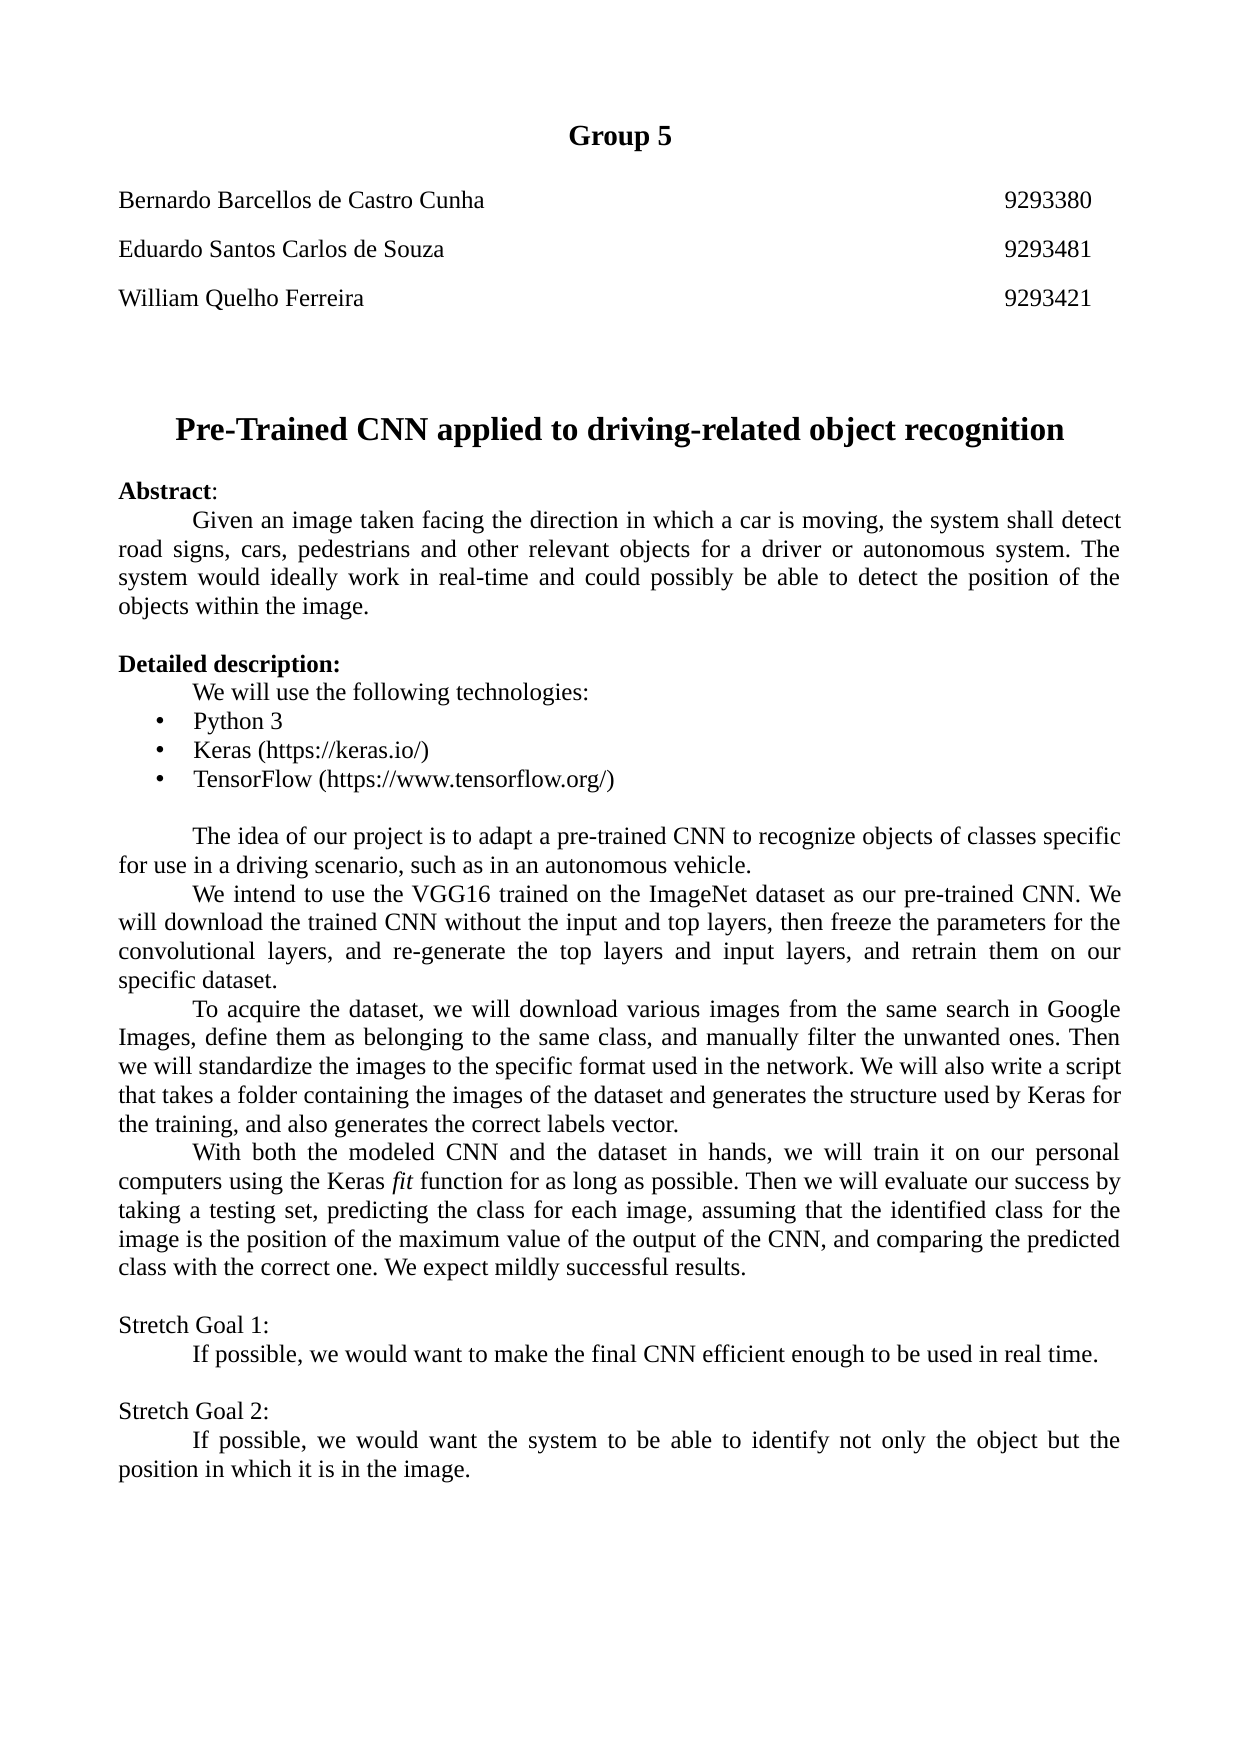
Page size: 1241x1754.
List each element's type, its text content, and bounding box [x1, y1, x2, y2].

text Stretch Goal 1: [118, 1310, 1122, 1339]
text Bernardo Barcellos de Castro Cunha 9293380 [118, 185, 1122, 214]
text If possible, we would want the system to be able to identify not only the object but the position in which it is in the image. [118, 1425, 1122, 1482]
text Detailed description: [118, 649, 1122, 677]
text We will use the following technologies: [118, 677, 1122, 706]
text The idea of our project is to adapt a pre-trained CNN to recognize objects of classes specific for use in a driving scenario, such as in an autonomous vehicle. [118, 821, 1122, 879]
text With both the modeled CNN and the dataset in hands, we will train it on our personal computers using the Keras fit function for as long as possible. Then we will evaluate our success by taking a testing set, predicting the class for each image, assuming that the identified class for the image is the position of the maximum value of the output of the CNN, and comparing the predicted class with the correct one. We expect mildly successful results. [118, 1137, 1122, 1281]
text Eduardo Santos Carlos de Souza 9293481 [118, 234, 1122, 263]
text Abstract: [118, 476, 1122, 505]
list Python 3 [156, 706, 1122, 735]
text Given an image taken facing the direction in which a car is moving, the system shall detect road signs, cars, pedestrians and other relevant objects for a driver or autonomous system. The system would ideally work in real-time and could possibly be able to detect the position of the objects within the image. [118, 505, 1122, 620]
list Keras (https://keras.io/) [156, 735, 1122, 764]
text We intend to use the VGG16 trained on the ImageNet dataset as our pre-trained CNN. We will download the trained CNN without the input and top layers, then freeze the parameters for the convolutional layers, and re-generate the top layers and input layers, and retrain them on our specific dataset. [118, 879, 1122, 994]
text Group 5 [118, 118, 1122, 152]
text If possible, we would want to make the final CNN efficient enough to be used in real time. [118, 1339, 1122, 1367]
list TensorFlow (https://www.tensorflow.org/) [156, 764, 1122, 792]
text To acquire the dataset, we will download various images from the same search in Google Images, define them as belonging to the same class, and manually filter the unwanted ones. Then we will standardize the images to the specific format used in the network. We will also write a script that takes a folder containing the images of the dataset and generates the structure used by Keras for the training, and also generates the correct labels vector. [118, 994, 1122, 1137]
text William Quelho Ferreira 9293421 [118, 283, 1122, 312]
text Stretch Goal 2: [118, 1396, 1122, 1425]
text Pre-Trained CNN applied to driving-related object recognition [118, 409, 1122, 447]
